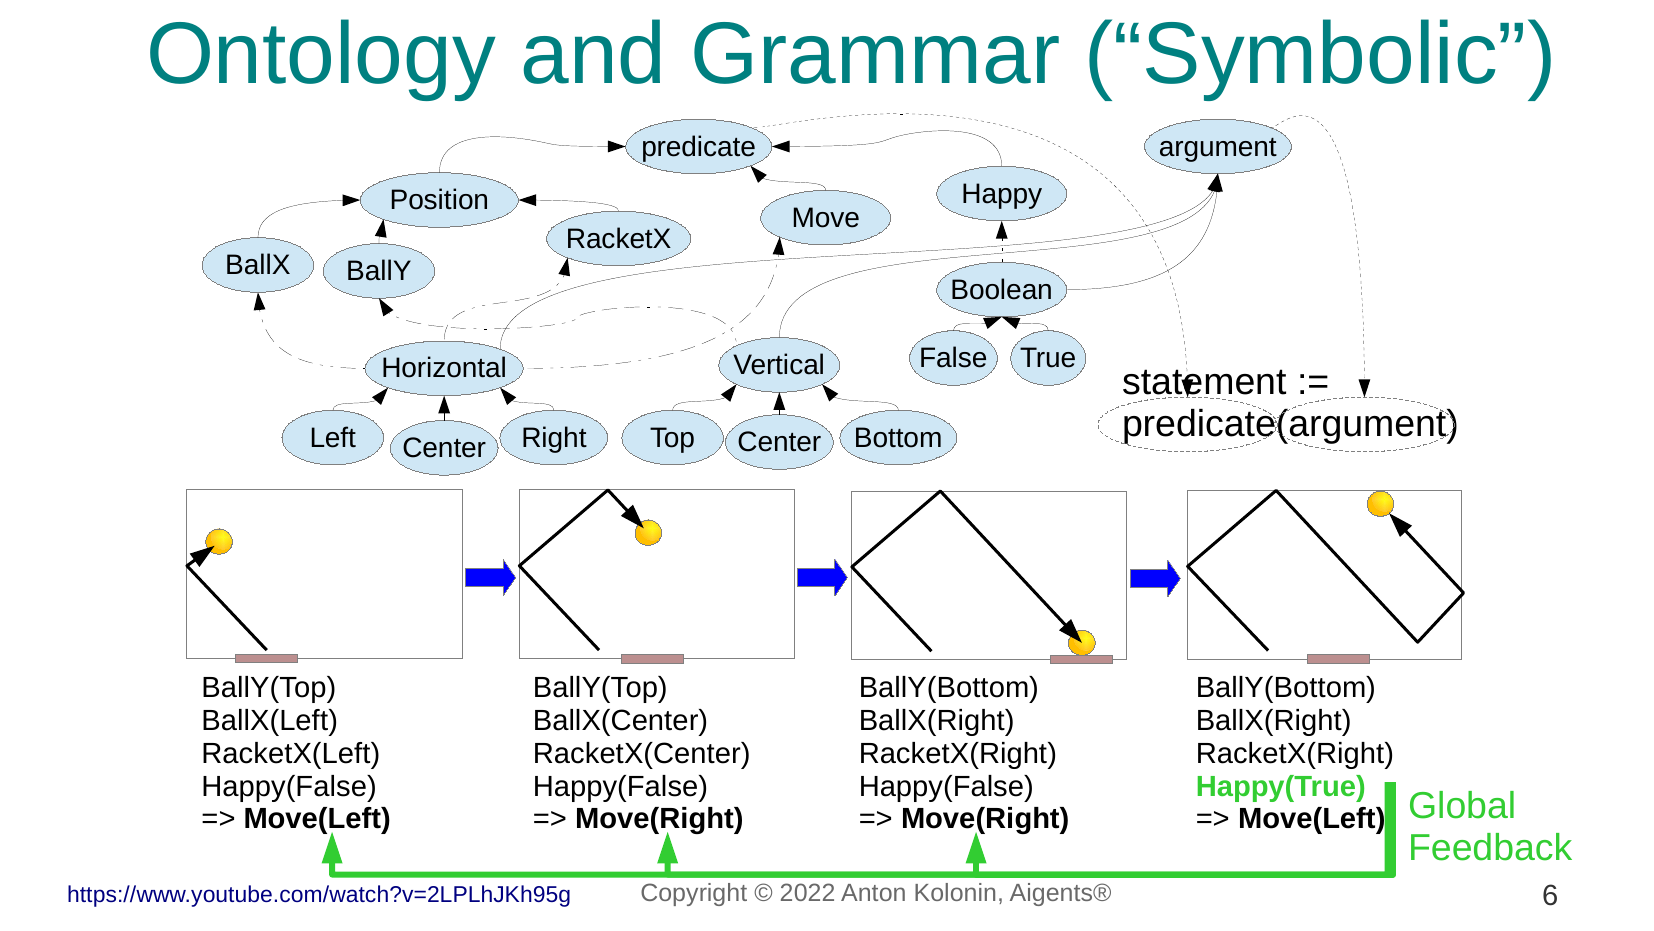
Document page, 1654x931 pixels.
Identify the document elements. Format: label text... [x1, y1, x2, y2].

text_box RacketX [546, 211, 691, 266]
text_box BallX [202, 237, 314, 293]
text_box [621, 654, 684, 663]
text_box Bottom [839, 410, 957, 465]
text_box BallY(Bottom) BallX(Right) RacketX(Right) Happy(False) => Move(Right) [843, 663, 1135, 871]
text_box BallY(Top) BallX(Left) RacketX(Left) Happy(False) => Move(Left) [186, 663, 477, 874]
text_box [235, 654, 298, 663]
text_box [635, 519, 662, 546]
text_box Right [499, 410, 608, 465]
text_box True [1010, 330, 1086, 386]
text_box https://www.youtube.com/watch?v=2LPLhJKh95g [52, 874, 587, 915]
text_box [205, 528, 233, 555]
text_box Ontology and Grammar (“Symbolic”) [0, 1, 1654, 104]
text_box [1130, 560, 1181, 597]
text_box predicate [625, 119, 772, 174]
text_box statement := predicate(argument) [1107, 352, 1494, 469]
text_box [465, 559, 516, 596]
text_box Happy [936, 166, 1067, 221]
text_box BallY(Top) BallX(Center) RacketX(Center) Happy(False) => Move(Right) [518, 663, 817, 871]
text_box [797, 559, 848, 596]
text_box Top [621, 410, 724, 465]
text_box Left [281, 410, 384, 465]
text_box BallY [323, 243, 435, 299]
text_box Vertical [718, 337, 840, 393]
text_box Position [360, 172, 519, 228]
text_box False [909, 330, 998, 386]
text_box Horizontal [364, 341, 524, 396]
text_box Boolean [936, 262, 1067, 317]
text_box [1367, 491, 1394, 517]
text_box argument [1144, 119, 1292, 174]
text_box Global Feedback [1393, 776, 1596, 876]
text_box Move [760, 190, 891, 245]
text_box Center [725, 414, 834, 470]
text_box [1307, 654, 1370, 663]
text_box Center [390, 420, 499, 476]
text_box BallY(Bottom) BallX(Right) RacketX(Right) Happy(True) => Move(Left) [1181, 663, 1472, 871]
text_box [1050, 630, 1113, 663]
